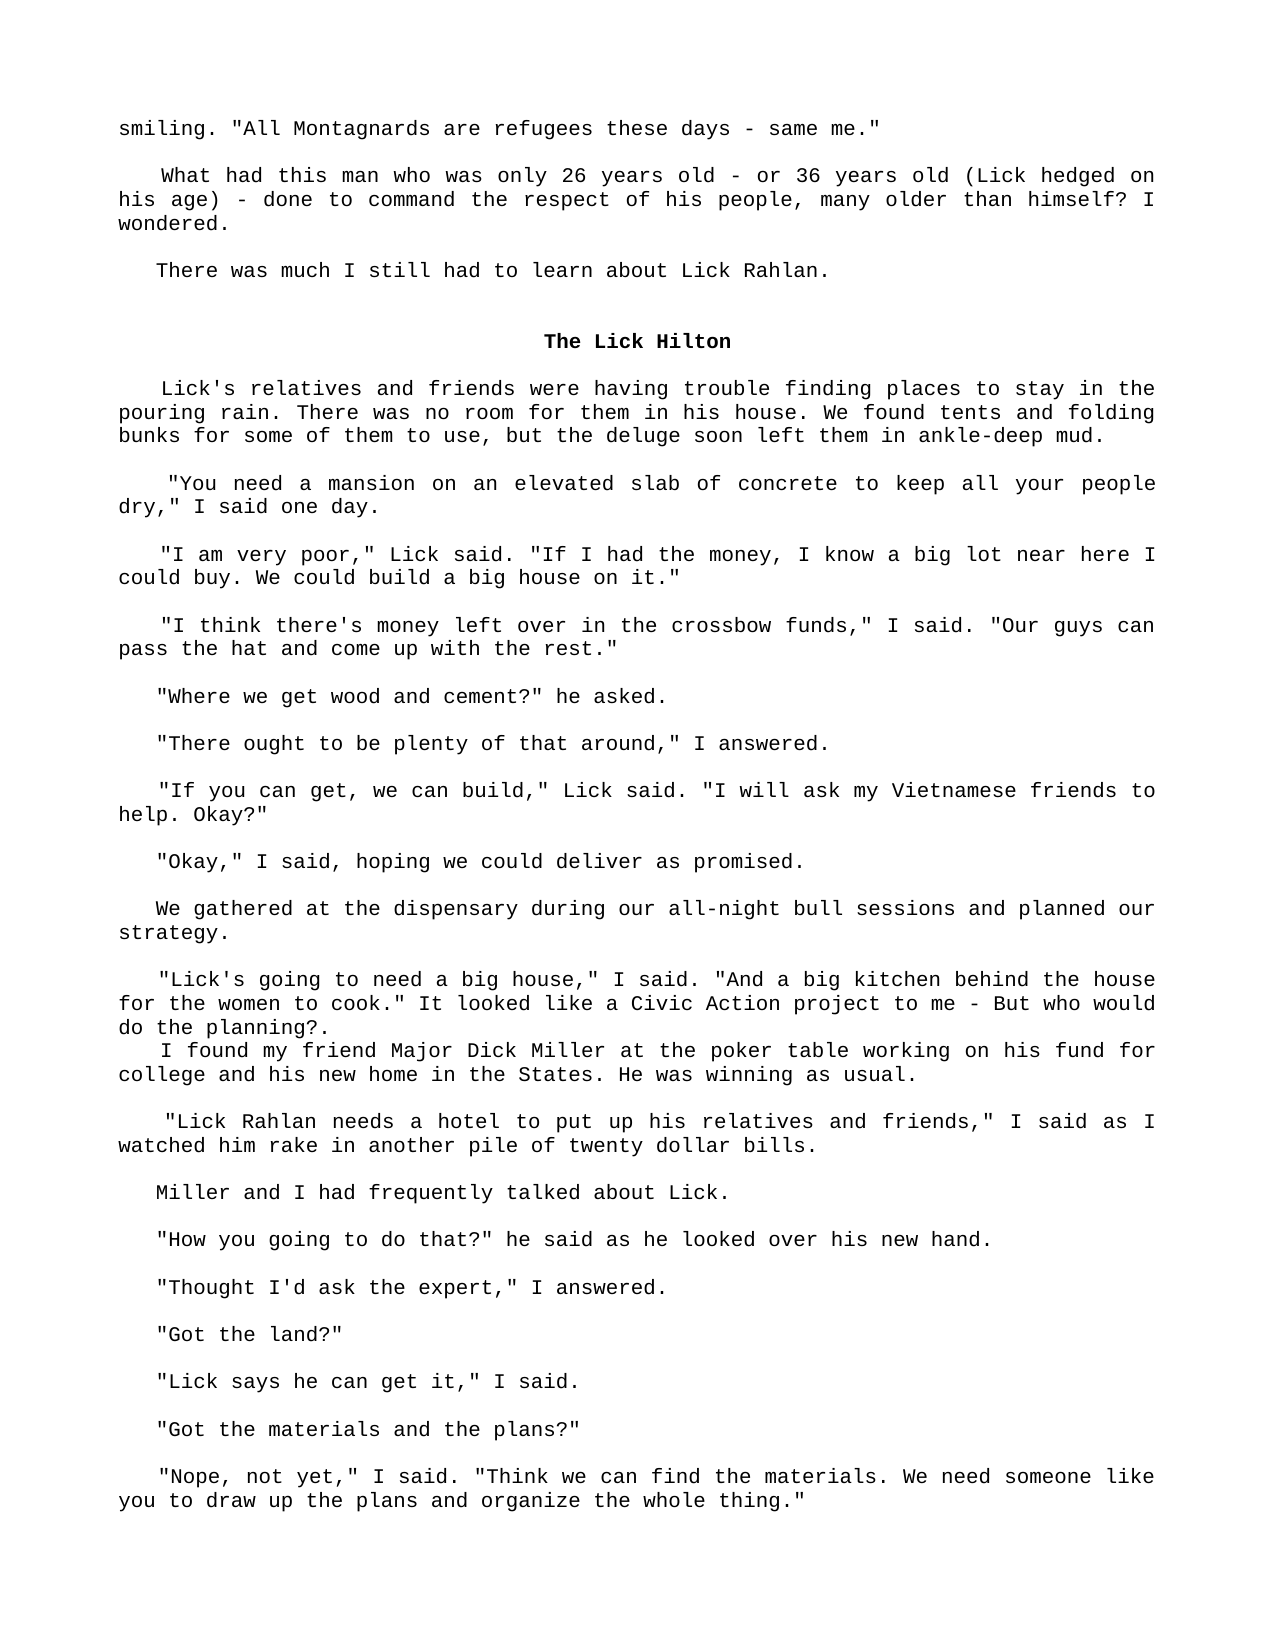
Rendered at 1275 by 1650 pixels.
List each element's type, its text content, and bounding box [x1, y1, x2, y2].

text "Thought I'd ask the expert," I answered. [118, 1277, 1157, 1300]
text "I think there's money left over in the crossbow funds," I said. "Our guys can pass the hat and come up with the rest." [118, 615, 1157, 662]
text "Lick says he can get it," I said. [118, 1371, 1157, 1395]
text "You need a mansion on an elevated slab of concrete to keep all your people dry," I said one day. [118, 473, 1157, 520]
text "Okay," I said, hoping we could deliver as promised. [118, 851, 1157, 875]
text "How you going to do that?" he said as he looked over his new hand. [118, 1229, 1157, 1253]
text "There ought to be plenty of that around," I answered. [118, 733, 1157, 757]
text "Lick Rahlan needs a hotel to put up his relatives and friends," I said as I watched him rake in another pile of twenty dollar bills. [118, 1111, 1157, 1158]
text "Lick's going to need a big house," I said. "And a big kitchen behind the house for the women to cook." It looked like a Civic Action project to me - But who would do the planning?. [118, 969, 1157, 1040]
text Lick's relatives and friends were having trouble finding places to stay in the pouring rain. There was no room for them in his house. We found tents and folding bunks for some of them to use, but the deluge soon left them in ankle-deep mud. [118, 378, 1157, 449]
text "Got the land?" [118, 1324, 1157, 1348]
text We gathered at the dispensary during our all-night bull sessions and planned our strategy. [118, 898, 1157, 946]
text What had this man who was only 26 years old - or 36 years old (Lick hedged on his age) - done to command the respect of his people, many older than himself? I wondered. [118, 165, 1157, 236]
text Miller and I had frequently talked about Lick. [118, 1182, 1157, 1206]
text "If you can get, we can build," Lick said. "I will ask my Vietnamese friends to help. Okay?" [118, 780, 1157, 827]
text The Lick Hilton [118, 331, 1157, 354]
text "Where we get wood and cement?" he asked. [118, 686, 1157, 709]
text I found my friend Major Dick Miller at the poker table working on his fund for college and his new home in the States. He was winning as usual. [118, 1040, 1157, 1088]
text smiling. "All Montagnards are refugees these days - same me." [118, 118, 1157, 142]
text "Got the materials and the plans?" [118, 1419, 1157, 1442]
text "I am very poor," Lick said. "If I had the money, I know a big lot near here I could buy. We could build a big house on it." [118, 544, 1157, 591]
text There was much I still had to learn about Lick Rahlan. [118, 260, 1157, 284]
text "Nope, not yet," I said. "Think we can find the materials. We need someone like you to draw up the plans and organize the whole thing." [118, 1466, 1157, 1513]
